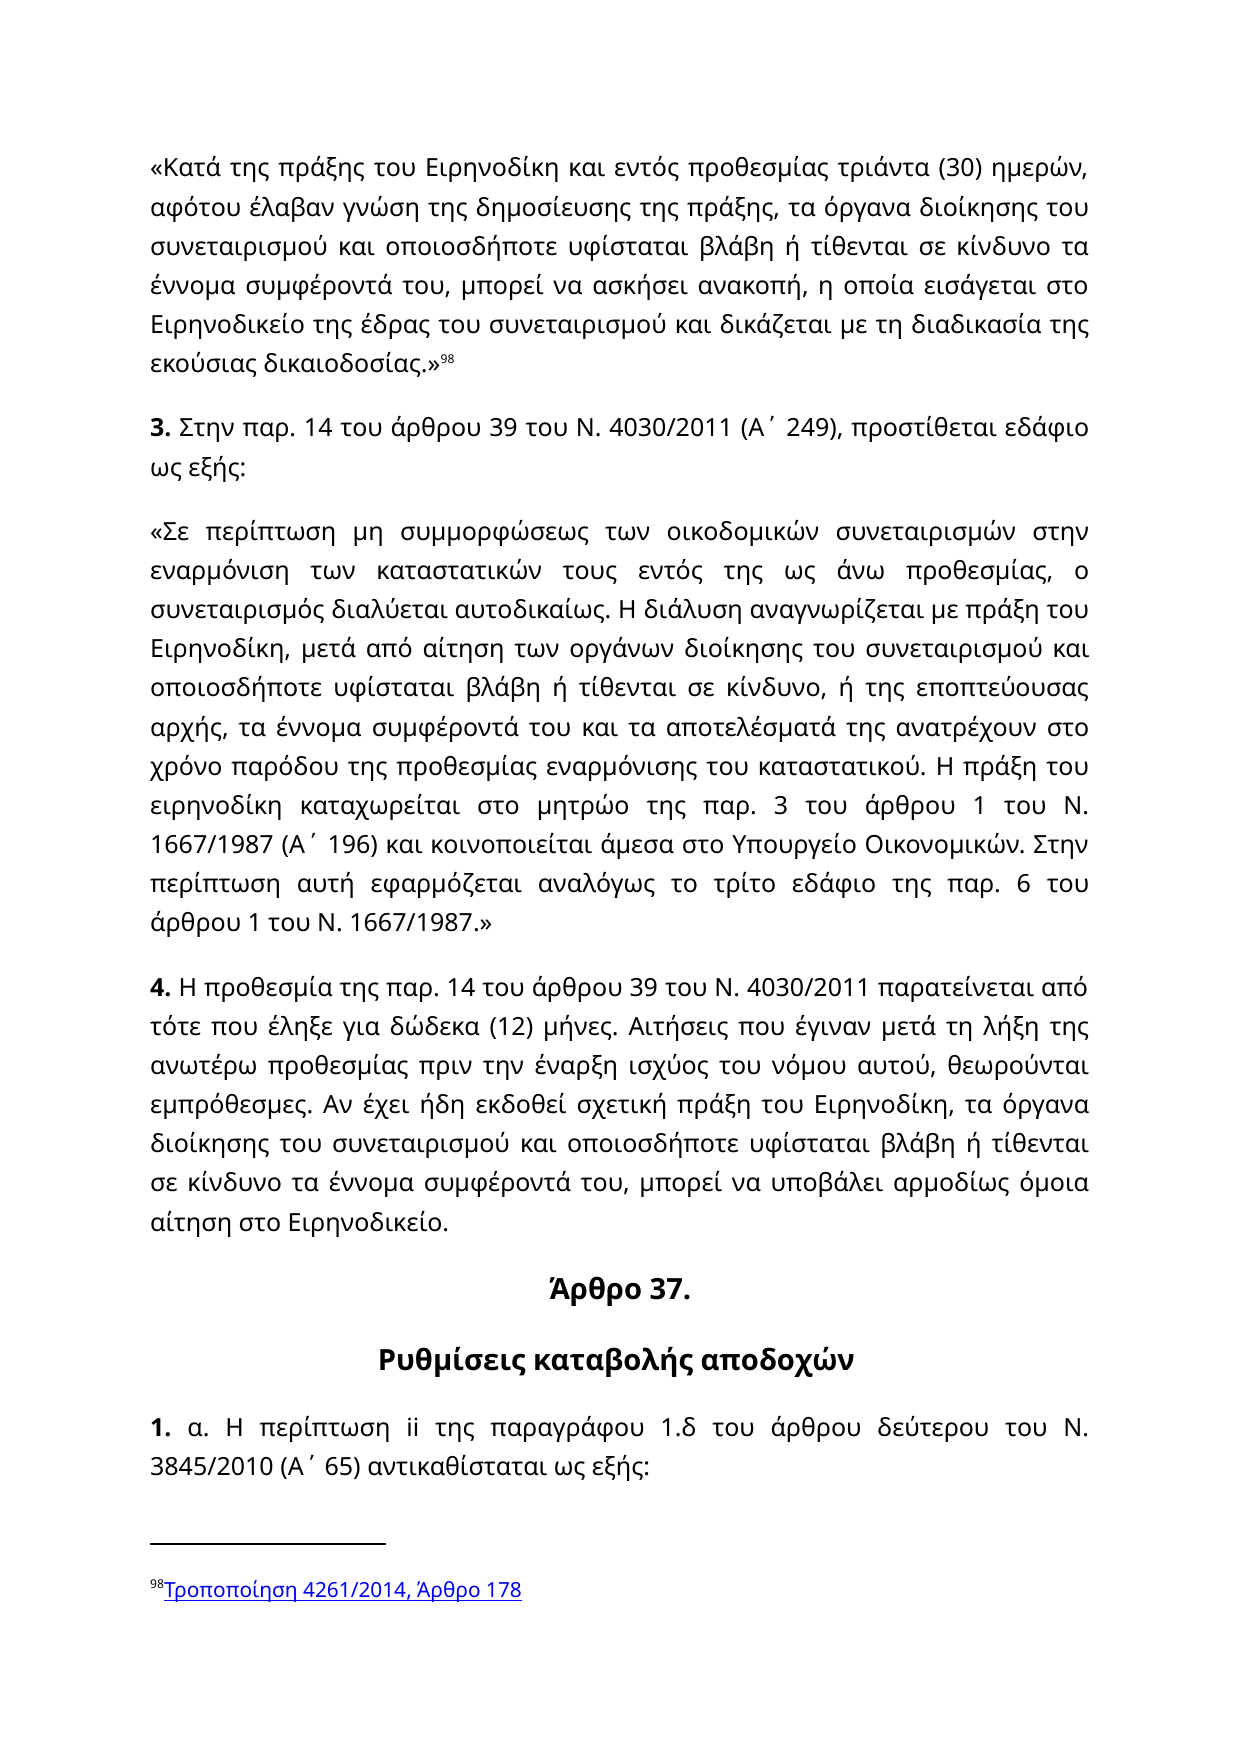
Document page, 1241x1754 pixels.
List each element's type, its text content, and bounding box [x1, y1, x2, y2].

text «Κατά της πράξης του Ειρηνοδίκη και εντός προθεσμίας τριάντα (30) ημερών, αφότου έλαβαν γνώση της δημοσίευσης της πράξης, τα όργανα διοίκησης του συνεταιρισμού και οποιοσδήποτε υφίσταται βλάβη ή τίθενται σε κίνδυνο τα έννομα συμφέροντά του, μπορεί να ασκήσει ανακοπή, η οποία εισάγεται στο Ειρηνοδικείο της έδρας του συνεταιρισμού και δικάζεται με τη διαδικασία της εκούσιας δικαιοδοσίας.» [150, 150, 1090, 380]
text 3. Στην παρ. 14 του άρθρου 39 του Ν. 4030/2011 (Α΄ 249), προστίθεται εδάφιο ως εξής: [150, 410, 1090, 483]
subtitle Άρθρο 37. [150, 1268, 1090, 1308]
text 4. Η προθεσμία της παρ. 14 του άρθρου 39 του Ν. 4030/2011 παρατείνεται από τότε που έληξε για δώδεκα (12) μήνες. Αιτήσεις που έγιναν μετά τη λήξη της ανωτέρω προθεσμίας πριν την έναρξη ισχύος του νόμου αυτού, θεωρούνται εμπρόθεσμες. Αν έχει ήδη εκδοθεί σχετική πράξη του Ειρηνοδίκη, τα όργανα διοίκησης του συνεταιρισμού και οποιοσδήποτε υφίσταται βλάβη ή τίθενται σε κίνδυνο τα έννομα συμφέροντά του, μπορεί να υποβάλει αρμοδίως όμοια αίτηση στο Ειρηνοδικείο. [150, 969, 1090, 1238]
text 1. α. Η περίπτωση ii της παραγράφου 1.δ του άρθρου δεύτερου του Ν. 3845/2010 (Α΄ 65) αντικαθίσταται ως εξής: [150, 1409, 1090, 1483]
text Τροποποίηση 4261/2014, Άρθρο 178 [150, 1576, 1090, 1604]
subtitle Ρυθμίσεις καταβολής αποδοχών [150, 1339, 1090, 1379]
text «Σε περίπτωση μη συμμορφώσεως των οικοδομικών συνεταιρισμών στην εναρμόνιση των καταστατικών τους εντός της ως άνω προθεσμίας, ο συνεταιρισμός διαλύεται αυτοδικαίως. Η διάλυση αναγνωρίζεται με πράξη του Ειρηνοδίκη, μετά από αίτηση των οργάνων διοίκησης του συνεταιρισμού και οποιοσδήποτε υφίσταται βλάβη ή τίθενται σε κίνδυνο, ή της εποπτεύουσας αρχής, τα έννομα συμφέροντά του και τα αποτελέσματά της ανατρέχουν στο χρόνο παρόδου της προθεσμίας εναρμόνισης του καταστατικού. Η πράξη του ειρηνοδίκη καταχωρείται στο μητρώο της παρ. 3 του άρθρου 1 του Ν. 1667/1987 (Α΄ 196) και κοινοποιείται άμεσα στο Υπουργείο Οικονομικών. Στην περίπτωση αυτή εφαρμόζεται αναλόγως το τρίτο εδάφιο της παρ. 6 του άρθρου 1 του Ν. 1667/1987.» [150, 513, 1090, 939]
